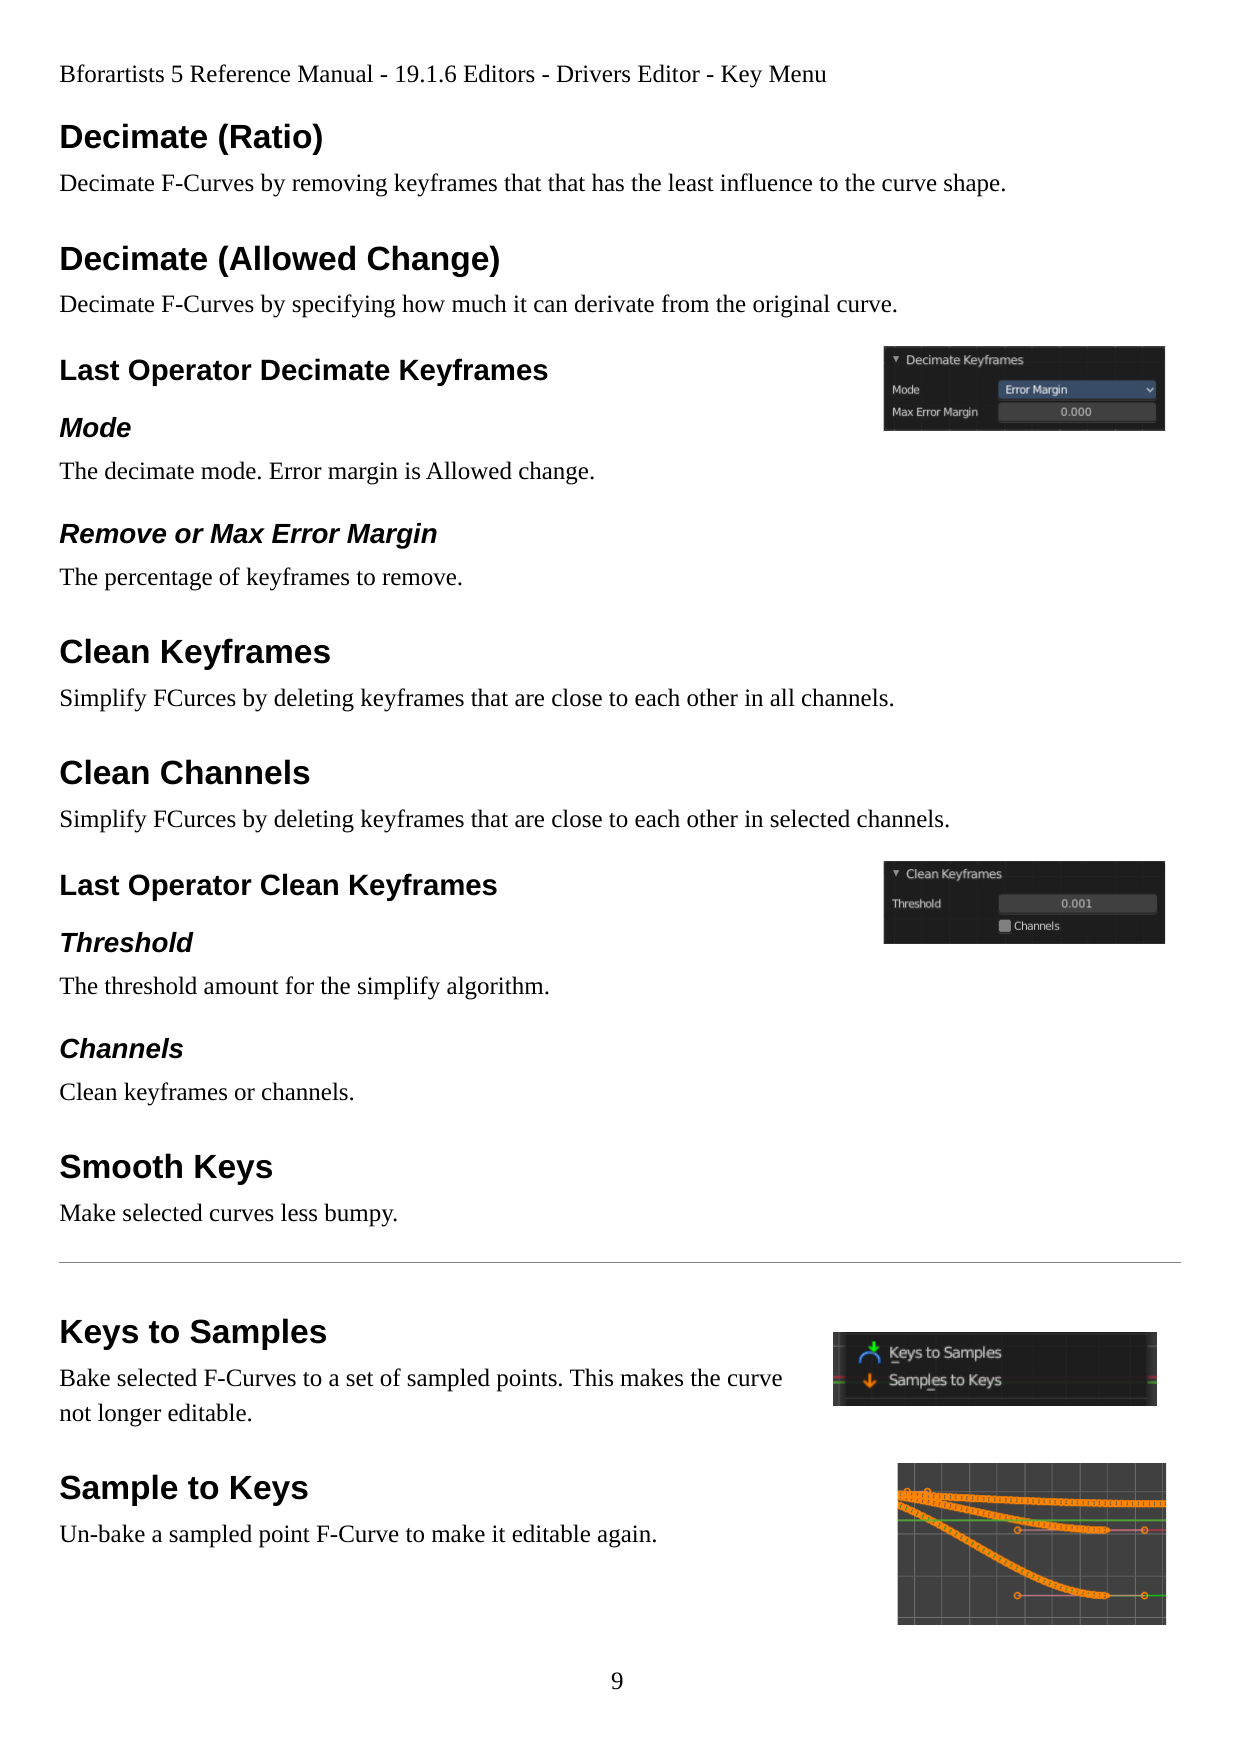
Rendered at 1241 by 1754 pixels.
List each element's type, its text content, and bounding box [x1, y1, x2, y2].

text The percentage of keyframes to remove. [59, 562, 1181, 591]
subtitle Clean Channels [59, 753, 1181, 792]
subtitle Smooth Keys [59, 1147, 1181, 1186]
text The threshold amount for the simplify algorithm. [59, 971, 1181, 1000]
subtitle Remove or Max Error Margin [59, 518, 1181, 550]
text Make selected curves less bumpy. [59, 1198, 1181, 1227]
subtitle Channels [59, 1033, 1181, 1064]
subtitle Last Operator Clean Keyframes [59, 868, 883, 902]
text Clean keyframes or channels. [59, 1077, 1181, 1106]
text Simplify FCurces by deleting keyframes that are close to each other in all channels. [59, 683, 1181, 712]
picture [833, 1332, 1157, 1406]
subtitle Threshold [59, 927, 1181, 958]
subtitle Mode [59, 412, 1181, 444]
subtitle Sample to Keys [59, 1468, 897, 1506]
text Un-bake a sampled point F-Curve to make it editable again. [59, 1519, 897, 1547]
picture [883, 861, 1166, 944]
text Simplify FCurces by deleting keyframes that are close to each other in selected channels. [59, 804, 1181, 833]
subtitle Decimate (Ratio) [59, 117, 1181, 156]
subtitle [1167, 1468, 1181, 1506]
subtitle Last Operator Decimate Keyframes [59, 353, 883, 387]
text Decimate F-Curves by specifying how much it can derivate from the original curve. [59, 289, 1181, 318]
text Bake selected F-Curves to a set of sampled points. This makes the curve not longer editable. [59, 1363, 1181, 1426]
subtitle Decimate (Allowed Change) [59, 238, 1181, 277]
picture [897, 1463, 1167, 1625]
text Decimate F-Curves by removing keyframes that that has the least influence to the curve shape. [59, 168, 1181, 197]
picture [883, 346, 1166, 431]
text The decimate mode. Error margin is Allowed change. [59, 456, 1181, 485]
subtitle Keys to Samples [59, 1312, 1181, 1351]
subtitle Clean Keyframes [59, 632, 1181, 671]
